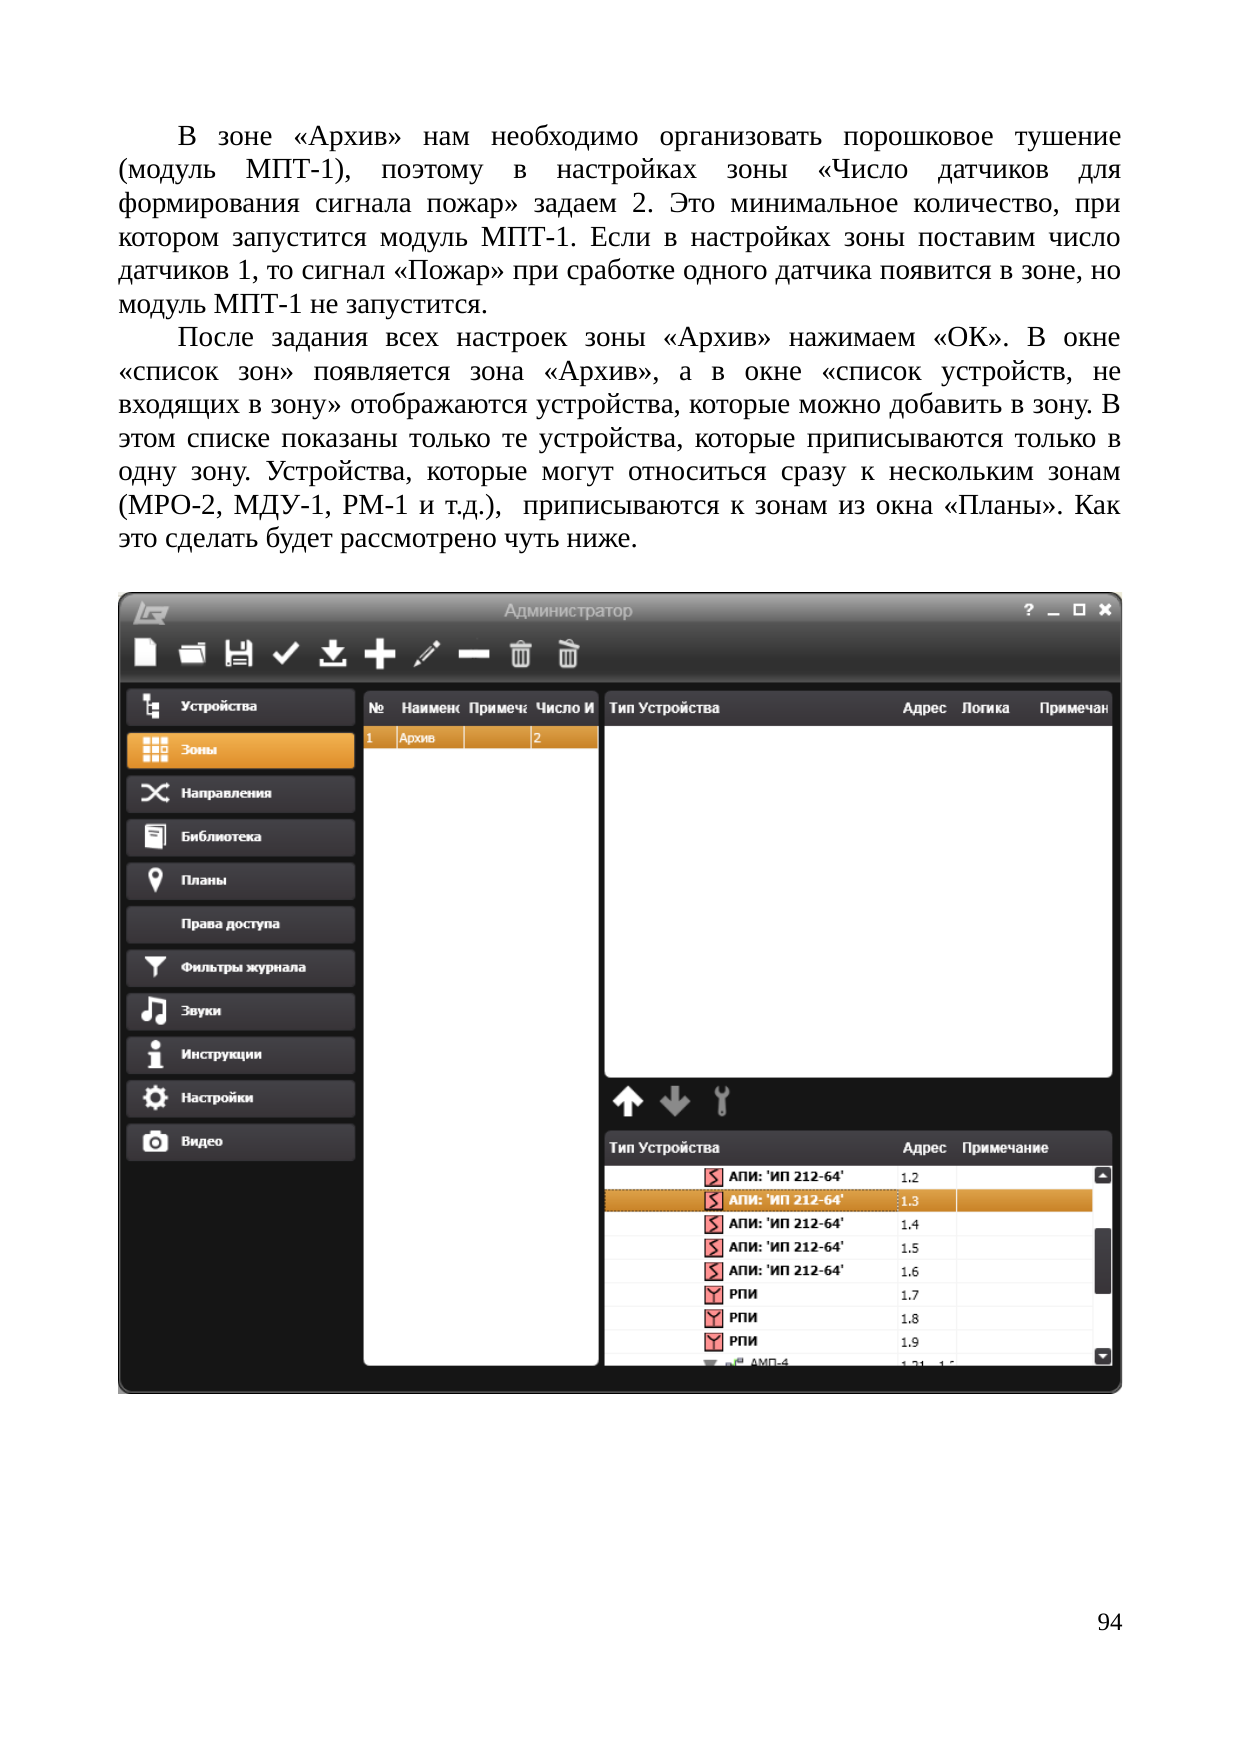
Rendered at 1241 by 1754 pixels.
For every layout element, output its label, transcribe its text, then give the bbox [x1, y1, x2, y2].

picture [118, 592, 1123, 1394]
text В зоне «Архив» нам необходимо организовать порошковое тушение (модуль МПТ-1), поэтому в настройках зоны «Число датчиков для формирования сигнала пожар» задаем 2. Это минимальное количество, при котором запустится модуль МПТ-1. Если в настройках зоны поставим число датчиков 1, то сигнал «Пожар» при сработке одного датчика появится в зоне, но модуль МПТ-1 не запустится. [118, 118, 1122, 319]
text После задания всех настроек зоны «Архив» нажимаем «ОК». В окне «список зон» появляется зона «Архив», а в окне «список устройств, не входящих в зону» отображаются устройства, которые можно добавить в зону. В этом списке показаны только те устройства, которые приписываются только в одну зону. Устройства, которые могут относиться сразу к нескольким зонам (МРО-2, МДУ-1, РМ-1 и т.д.), приписываются к зонам из окна «Планы». Как это сделать будет рассмотрено чуть ниже. [118, 319, 1122, 554]
